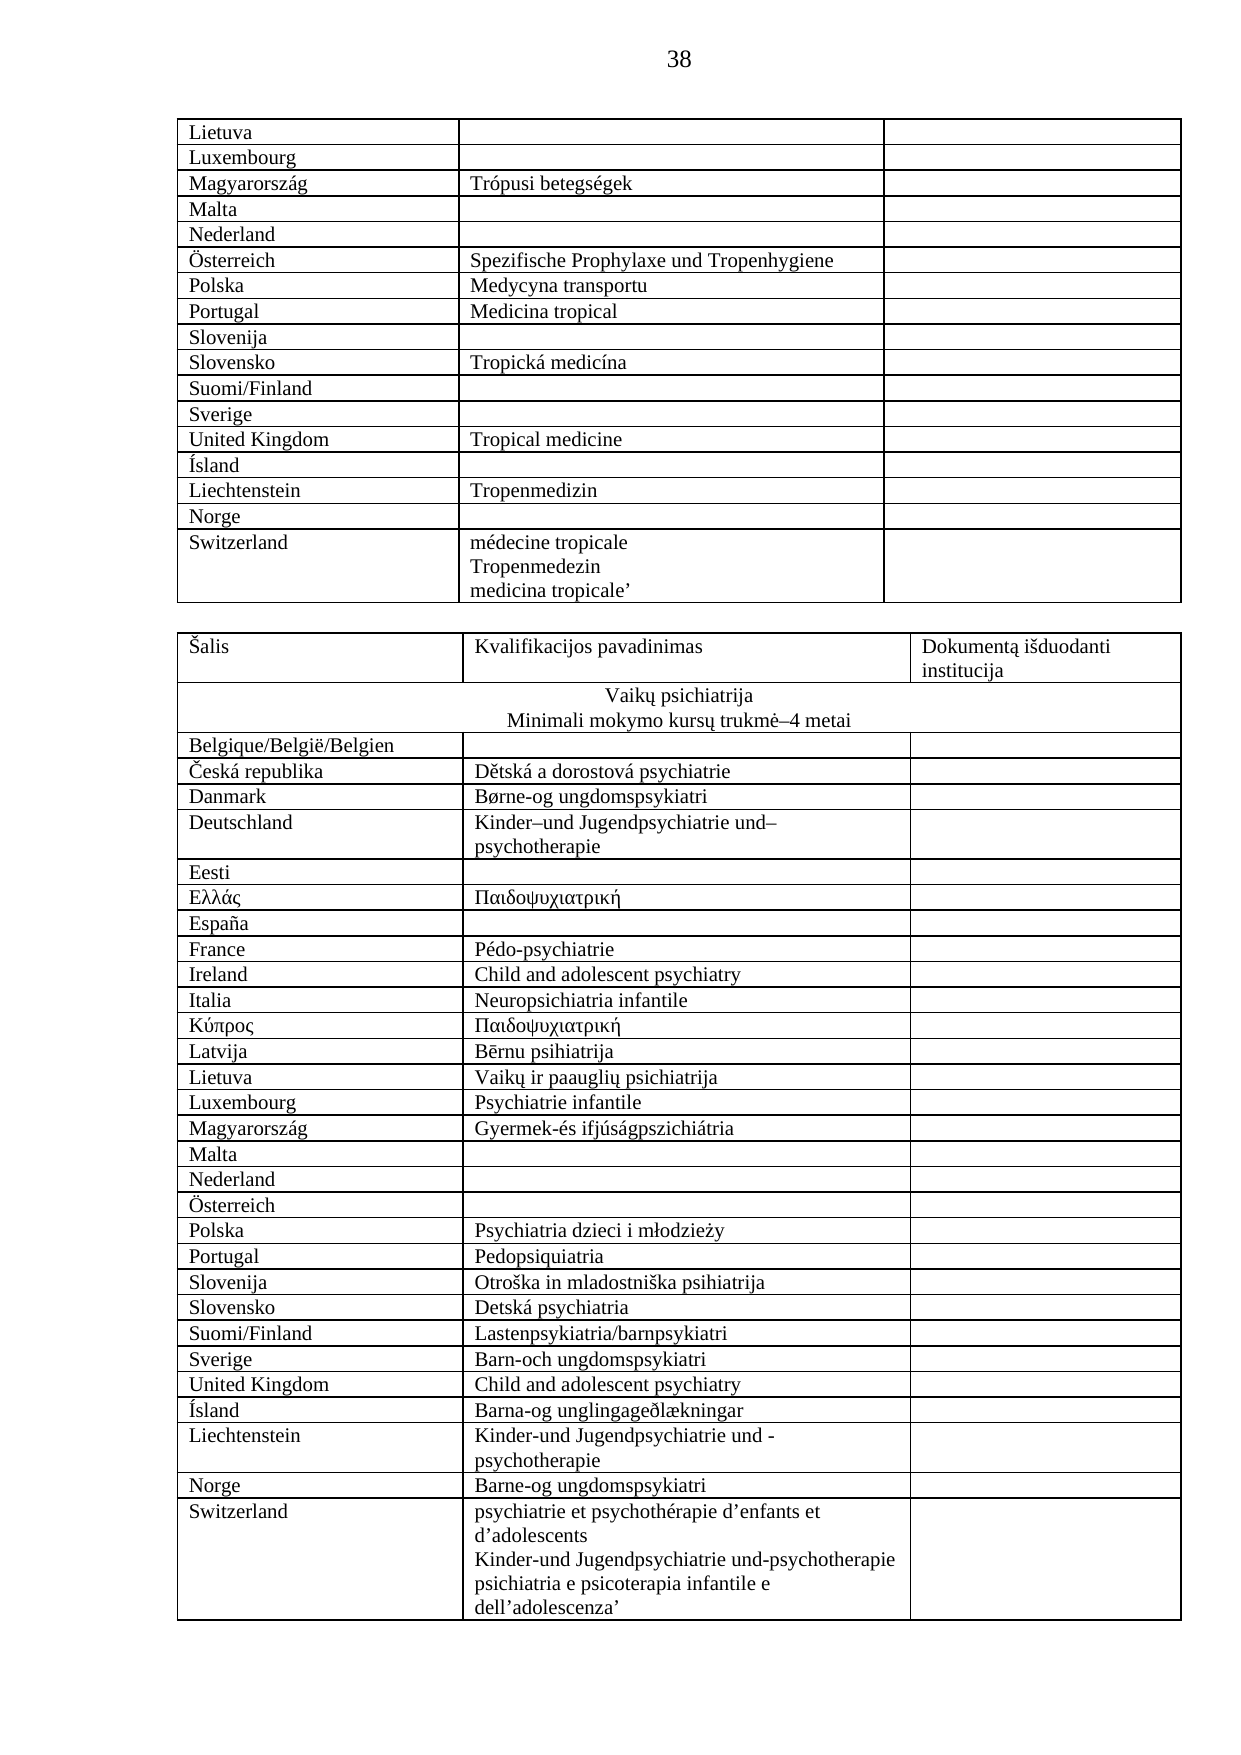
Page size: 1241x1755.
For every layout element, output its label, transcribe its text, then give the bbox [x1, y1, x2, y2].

table_cell [460, 504, 883, 528]
table_cell [885, 478, 1180, 502]
table_cell Παιδoψυχιατρική [464, 885, 910, 909]
table_cell España [178, 911, 462, 935]
table_cell Polska [178, 273, 458, 297]
table_cell Barne-og ungdomspsykiatri [464, 1473, 910, 1497]
table_cell Österreich [178, 248, 458, 272]
table_cell Luxembourg [178, 145, 458, 169]
table_cell Deutschland [178, 810, 462, 858]
table_cell Österreich [178, 1193, 462, 1217]
table_cell Lietuva [178, 120, 458, 144]
table_cell Vaikų psichiatrija Minimali mokymo kursų trukmė–4 metai [178, 683, 1180, 732]
table_cell Magyarország [178, 1116, 462, 1140]
table_cell Switzerland [178, 1499, 462, 1619]
table_cell [911, 1193, 1180, 1217]
table_cell Pédo-psychiatrie [464, 937, 910, 961]
table_cell Trópusi betegségek [460, 171, 883, 195]
table_cell Liechtenstein [178, 1423, 462, 1472]
table_cell [911, 1039, 1180, 1063]
table_cell [885, 350, 1180, 374]
table_cell Malta [178, 1142, 462, 1166]
table_cell [911, 810, 1180, 858]
table_cell [911, 1473, 1180, 1497]
table_cell [460, 376, 883, 400]
table_cell [885, 376, 1180, 400]
table_cell Nederland [178, 222, 458, 246]
table_cell [911, 1295, 1180, 1319]
table_cell Ísland [178, 1398, 462, 1422]
table_cell Lietuva [178, 1065, 462, 1089]
table_cell Medycyna transportu [460, 273, 883, 297]
table_cell [885, 299, 1180, 323]
table_cell United Kingdom [178, 1372, 462, 1396]
table_cell Luxembourg [178, 1090, 462, 1114]
table_cell Slovensko [178, 1295, 462, 1319]
table_cell Barn-och ungdomspsykiatri [464, 1347, 910, 1371]
table_cell [911, 1270, 1180, 1294]
table_cell [911, 1013, 1180, 1037]
table_cell Child and adolescent psychiatry [464, 1372, 910, 1396]
table_cell [464, 733, 910, 757]
table_cell Norge [178, 504, 458, 528]
table_cell [885, 427, 1180, 451]
table_cell Detská psychiatria [464, 1295, 910, 1319]
table_cell médecine tropicale Tropenmedezin medicina tropicale’ [460, 530, 883, 602]
table_cell Lastenpsykiatria/barnpsykiatri [464, 1321, 910, 1345]
table_cell psychiatrie et psychothérapie d’enfants et d’adolescents Kinder-und Jugendpsychiatrie und-psychotherapie psichiatria e psicoterapia infantile e dell’adolescenza’ [464, 1499, 910, 1619]
table_cell Switzerland [178, 530, 458, 602]
table_cell Suomi/Finland [178, 376, 458, 400]
table_cell Ireland [178, 962, 462, 986]
table_cell [911, 962, 1180, 986]
table_cell [911, 1423, 1180, 1472]
table_cell [911, 885, 1180, 909]
table_cell Malta [178, 197, 458, 221]
table_cell [460, 325, 883, 349]
table_cell [911, 860, 1180, 884]
table_cell Medicina tropical [460, 299, 883, 323]
table_header Dokumentą išduodanti institucija [911, 634, 1180, 682]
table_cell Psychiatria dzieci i młodzieży [464, 1218, 910, 1242]
table_cell [885, 197, 1180, 221]
table_cell [464, 860, 910, 884]
table_cell [911, 733, 1180, 757]
table_cell [460, 120, 883, 144]
table_cell Κύπρος [178, 1013, 462, 1037]
table_cell Česká republika [178, 759, 462, 783]
table_cell [911, 1321, 1180, 1345]
table_cell Παιδοψυχιατρική [464, 1013, 910, 1037]
table_cell United Kingdom [178, 427, 458, 451]
table_cell [911, 1065, 1180, 1089]
table_cell [464, 1193, 910, 1217]
table_cell [460, 145, 883, 169]
table_cell [911, 1142, 1180, 1166]
table_cell [460, 453, 883, 477]
table_header Kvalifikacijos pavadinimas [464, 634, 910, 682]
table_cell Psychiatrie infantile [464, 1090, 910, 1114]
table_cell Slovensko [178, 350, 458, 374]
table_cell Eesti [178, 860, 462, 884]
table_cell Neuropsichiatria infantile [464, 988, 910, 1012]
table_cell [911, 911, 1180, 935]
table_cell [911, 1090, 1180, 1114]
table_cell Bērnu psihiatrija [464, 1039, 910, 1063]
table_cell [911, 1347, 1180, 1371]
table_cell Sverige [178, 402, 458, 426]
table_cell Pedopsiquiatria [464, 1244, 910, 1268]
table_cell [911, 1218, 1180, 1242]
table_cell Ísland [178, 453, 458, 477]
table_cell [911, 1398, 1180, 1422]
table_cell Tropical medicine [460, 427, 883, 451]
table_cell [460, 222, 883, 246]
table_cell Tropická medicína [460, 350, 883, 374]
table_cell [911, 988, 1180, 1012]
table_cell Belgique/België/Belgien [178, 733, 462, 757]
table_cell Spezifische Prophylaxe und Tropenhygiene [460, 248, 883, 272]
table_cell [911, 1372, 1180, 1396]
table_cell [460, 402, 883, 426]
table_cell Latvija [178, 1039, 462, 1063]
table_cell Gyermek-és ifjúságpszichiátria [464, 1116, 910, 1140]
table_cell [885, 402, 1180, 426]
table_cell [885, 453, 1180, 477]
table_cell [911, 937, 1180, 961]
table_cell [464, 911, 910, 935]
table_cell Suomi/Finland [178, 1321, 462, 1345]
table_cell Portugal [178, 1244, 462, 1268]
table_cell [885, 248, 1180, 272]
table_cell Italia [178, 988, 462, 1012]
table_cell Tropenmedizin [460, 478, 883, 502]
table_cell [885, 222, 1180, 246]
table_header Šalis [178, 634, 462, 682]
table_cell [885, 273, 1180, 297]
table_cell Norge [178, 1473, 462, 1497]
table_cell Danmark [178, 785, 462, 808]
table_cell Liechtenstein [178, 478, 458, 502]
table_cell Kinder–und Jugendpsychiatrie und–psychotherapie [464, 810, 910, 858]
table_cell [911, 1499, 1180, 1619]
table_cell [911, 1116, 1180, 1140]
table_cell Slovenija [178, 1270, 462, 1294]
table_cell Kinder-und Jugendpsychiatrie und -psychotherapie [464, 1423, 910, 1472]
table_cell [464, 1167, 910, 1191]
table_cell Nederland [178, 1167, 462, 1191]
table_cell [885, 325, 1180, 349]
table_cell [911, 1167, 1180, 1191]
table_cell Portugal [178, 299, 458, 323]
table_cell [464, 1142, 910, 1166]
table_cell Child and adolescent psychiatry [464, 962, 910, 986]
table_cell Otroška in mladostniška psihiatrija [464, 1270, 910, 1294]
table_cell [885, 504, 1180, 528]
table_cell [911, 785, 1180, 808]
table_cell France [178, 937, 462, 961]
table_cell [885, 120, 1180, 144]
table_cell [885, 530, 1180, 602]
table_cell [885, 145, 1180, 169]
table_cell Barna-og unglingageðlækningar [464, 1398, 910, 1422]
table_cell Magyarország [178, 171, 458, 195]
table_cell [885, 171, 1180, 195]
table_cell Polska [178, 1218, 462, 1242]
table_cell [911, 1244, 1180, 1268]
table_cell Ελλάς [178, 885, 462, 909]
table_cell Sverige [178, 1347, 462, 1371]
table_cell Vaikų ir paauglių psichiatrija [464, 1065, 910, 1089]
table_cell Børne-og ungdomspsykiatri [464, 785, 910, 808]
table_cell Slovenija [178, 325, 458, 349]
table_cell [460, 197, 883, 221]
table_cell [911, 759, 1180, 783]
table_cell Dětská a dorostová psychiatrie [464, 759, 910, 783]
